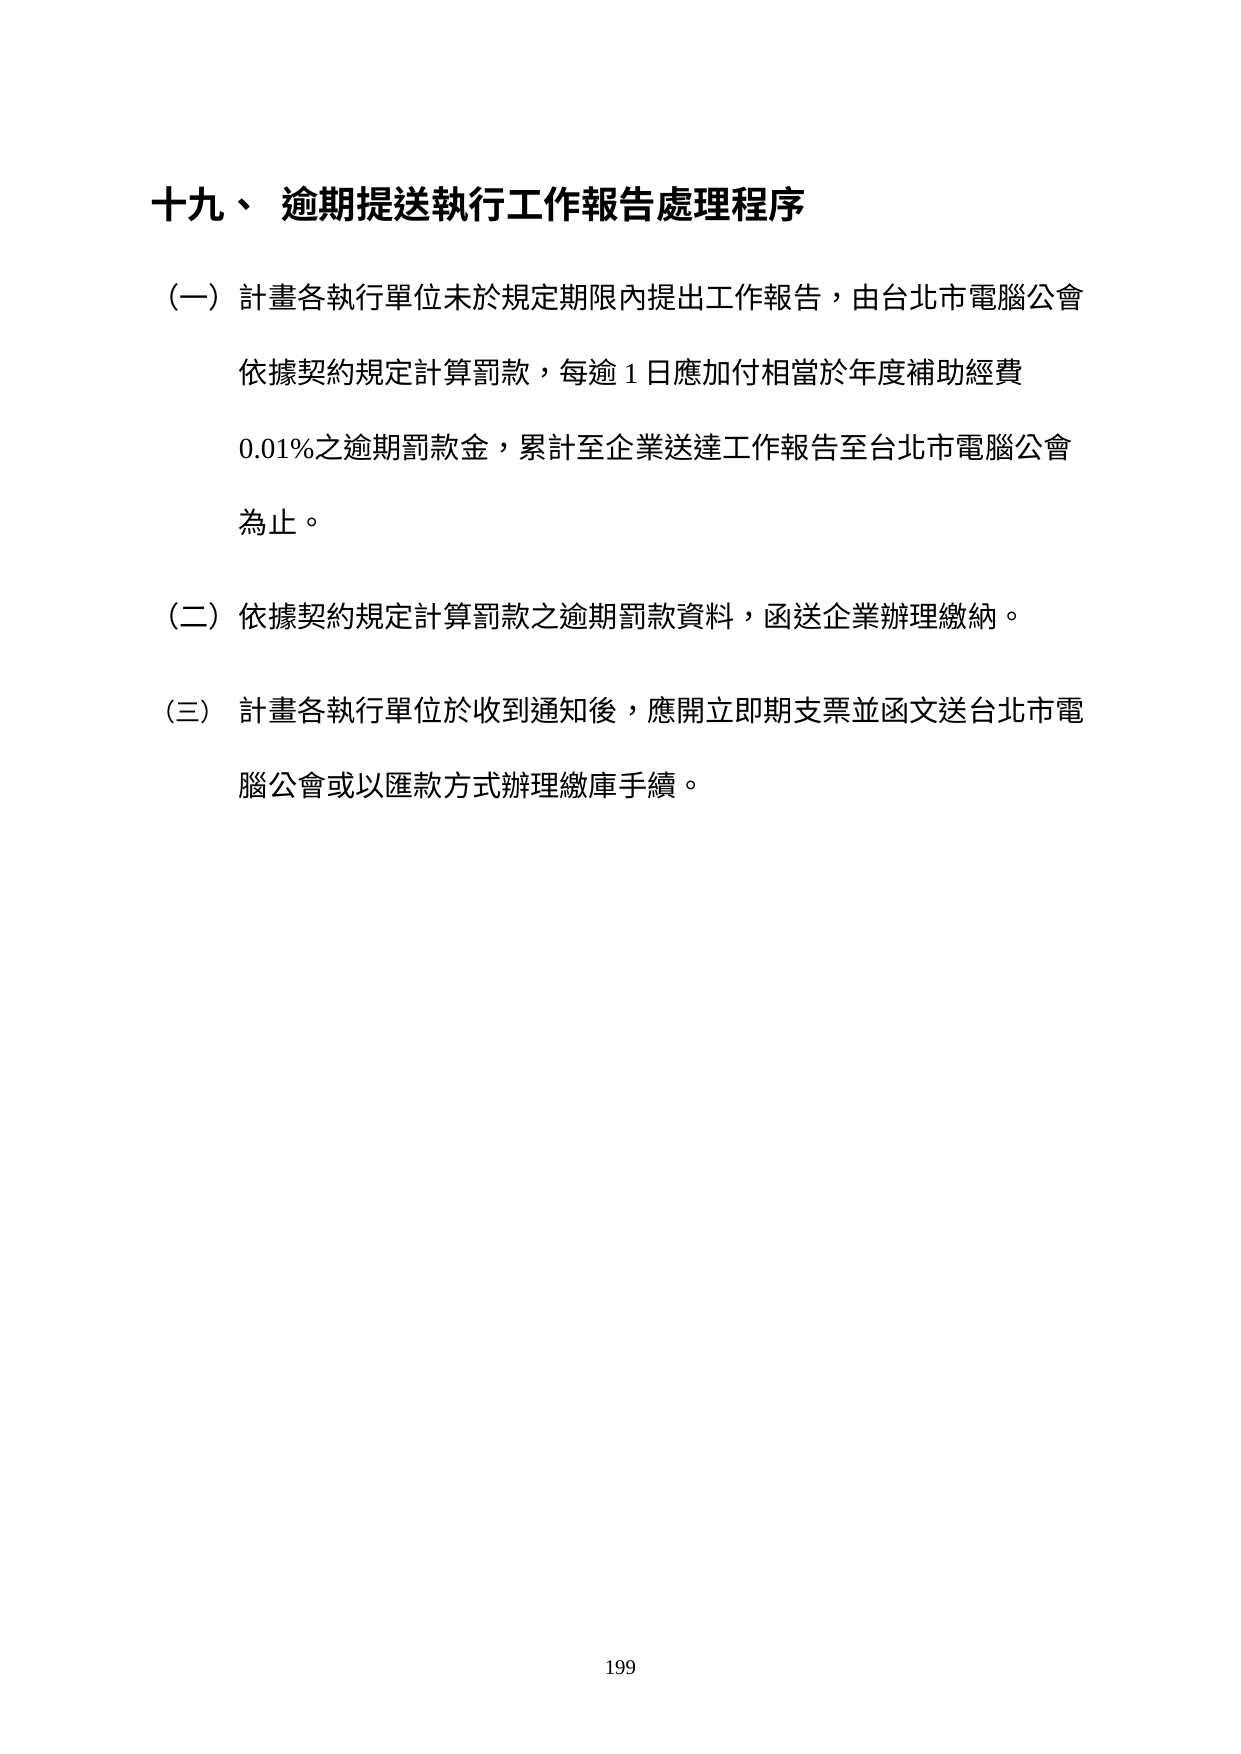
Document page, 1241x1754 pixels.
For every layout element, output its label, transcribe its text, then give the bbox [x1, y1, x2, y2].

list 計畫各執行單位於收到通知後，應開立即期支票並函文送台北市電腦公會或以匯款方式辦理繳庫手續。 [150, 671, 1090, 821]
list 計畫各執行單位未於規定期限內提出工作報告，由台北市電腦公會依據契約規定計算罰款，每逾1日應加付相當於年度補助經費0.01%之逾期罰款金，累計至企業送達工作報告至台北市電腦公會為止。 [150, 258, 1090, 558]
list 依據契約規定計算罰款之逾期罰款資料，函送企業辦理繳納。 [150, 577, 1090, 652]
subtitle 逾期提送執行工作報告處理程序 [150, 164, 1090, 239]
